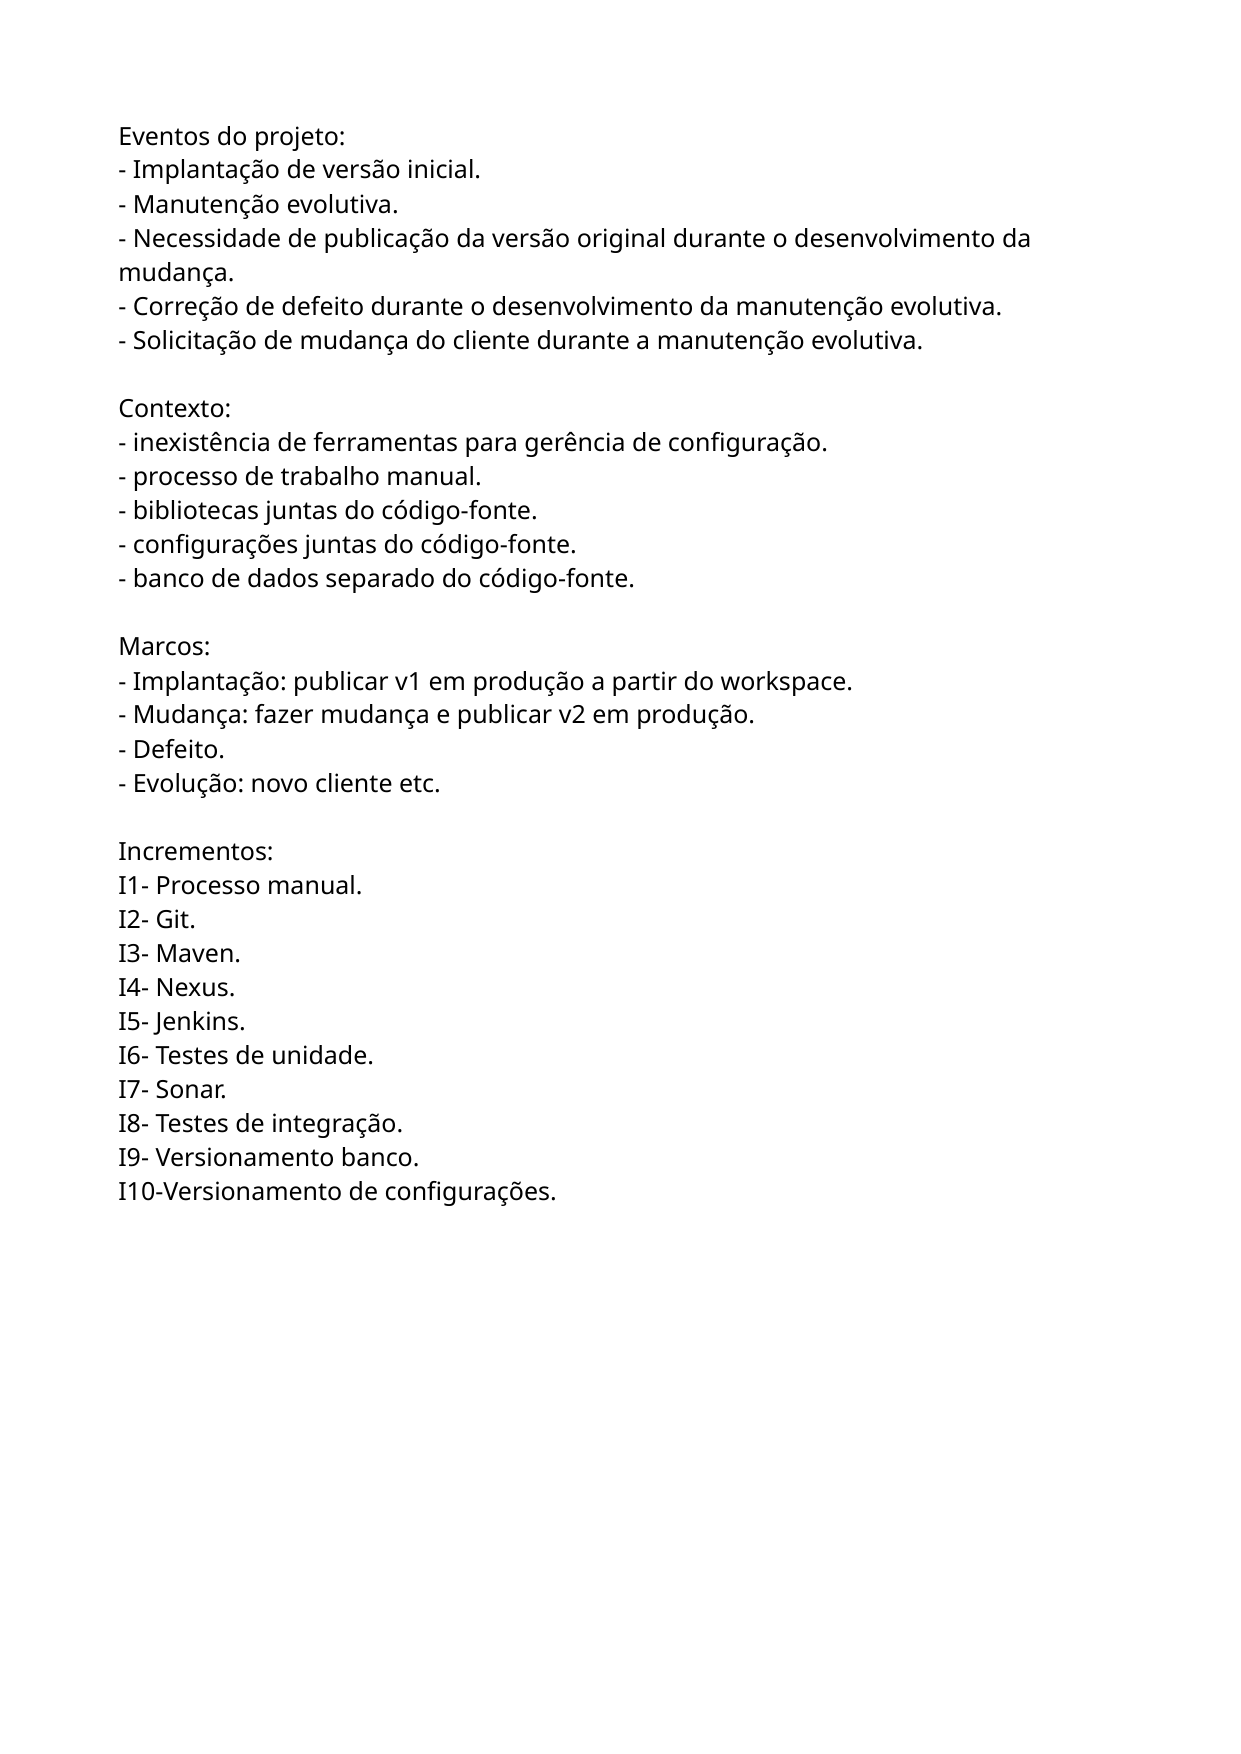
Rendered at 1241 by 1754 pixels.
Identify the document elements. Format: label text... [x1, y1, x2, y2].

text - Evolução: novo cliente etc. [118, 765, 1122, 799]
text - Correção de defeito durante o desenvolvimento da manutenção evolutiva. [118, 288, 1122, 322]
text - processo de trabalho manual. [118, 459, 1122, 493]
text I3- Maven. [118, 936, 1122, 970]
text - Defeito. [118, 731, 1122, 765]
text - Solicitação de mudança do cliente durante a manutenção evolutiva. [118, 322, 1122, 357]
text I4- Nexus. [118, 970, 1122, 1004]
text - banco de dados separado do código-fonte. [118, 561, 1122, 595]
text - Mudança: fazer mudança e publicar v2 em produção. [118, 697, 1122, 731]
text I1- Processo manual. [118, 867, 1122, 902]
text - Implantação: publicar v1 em produção a partir do workspace. [118, 663, 1122, 697]
text Incrementos: [118, 833, 1122, 867]
text Marcos: [118, 629, 1122, 663]
text - inexistência de ferramentas para gerência de configuração. [118, 425, 1122, 459]
text I8- Testes de integração. [118, 1106, 1122, 1140]
text I6- Testes de unidade. [118, 1038, 1122, 1072]
text Contexto: [118, 391, 1122, 425]
text - Implantação de versão inicial. [118, 152, 1122, 186]
text I7- Sonar. [118, 1072, 1122, 1106]
text - Manutenção evolutiva. [118, 186, 1122, 220]
text - Necessidade de publicação da versão original durante o desenvolvimento da mudança. [118, 220, 1122, 288]
text I10-Versionamento de configurações. [118, 1174, 1122, 1208]
text I5- Jenkins. [118, 1004, 1122, 1038]
text - configurações juntas do código-fonte. [118, 527, 1122, 561]
text I2- Git. [118, 902, 1122, 936]
text - bibliotecas juntas do código-fonte. [118, 493, 1122, 527]
text I9- Versionamento banco. [118, 1140, 1122, 1174]
text Eventos do projeto: [118, 118, 1122, 152]
